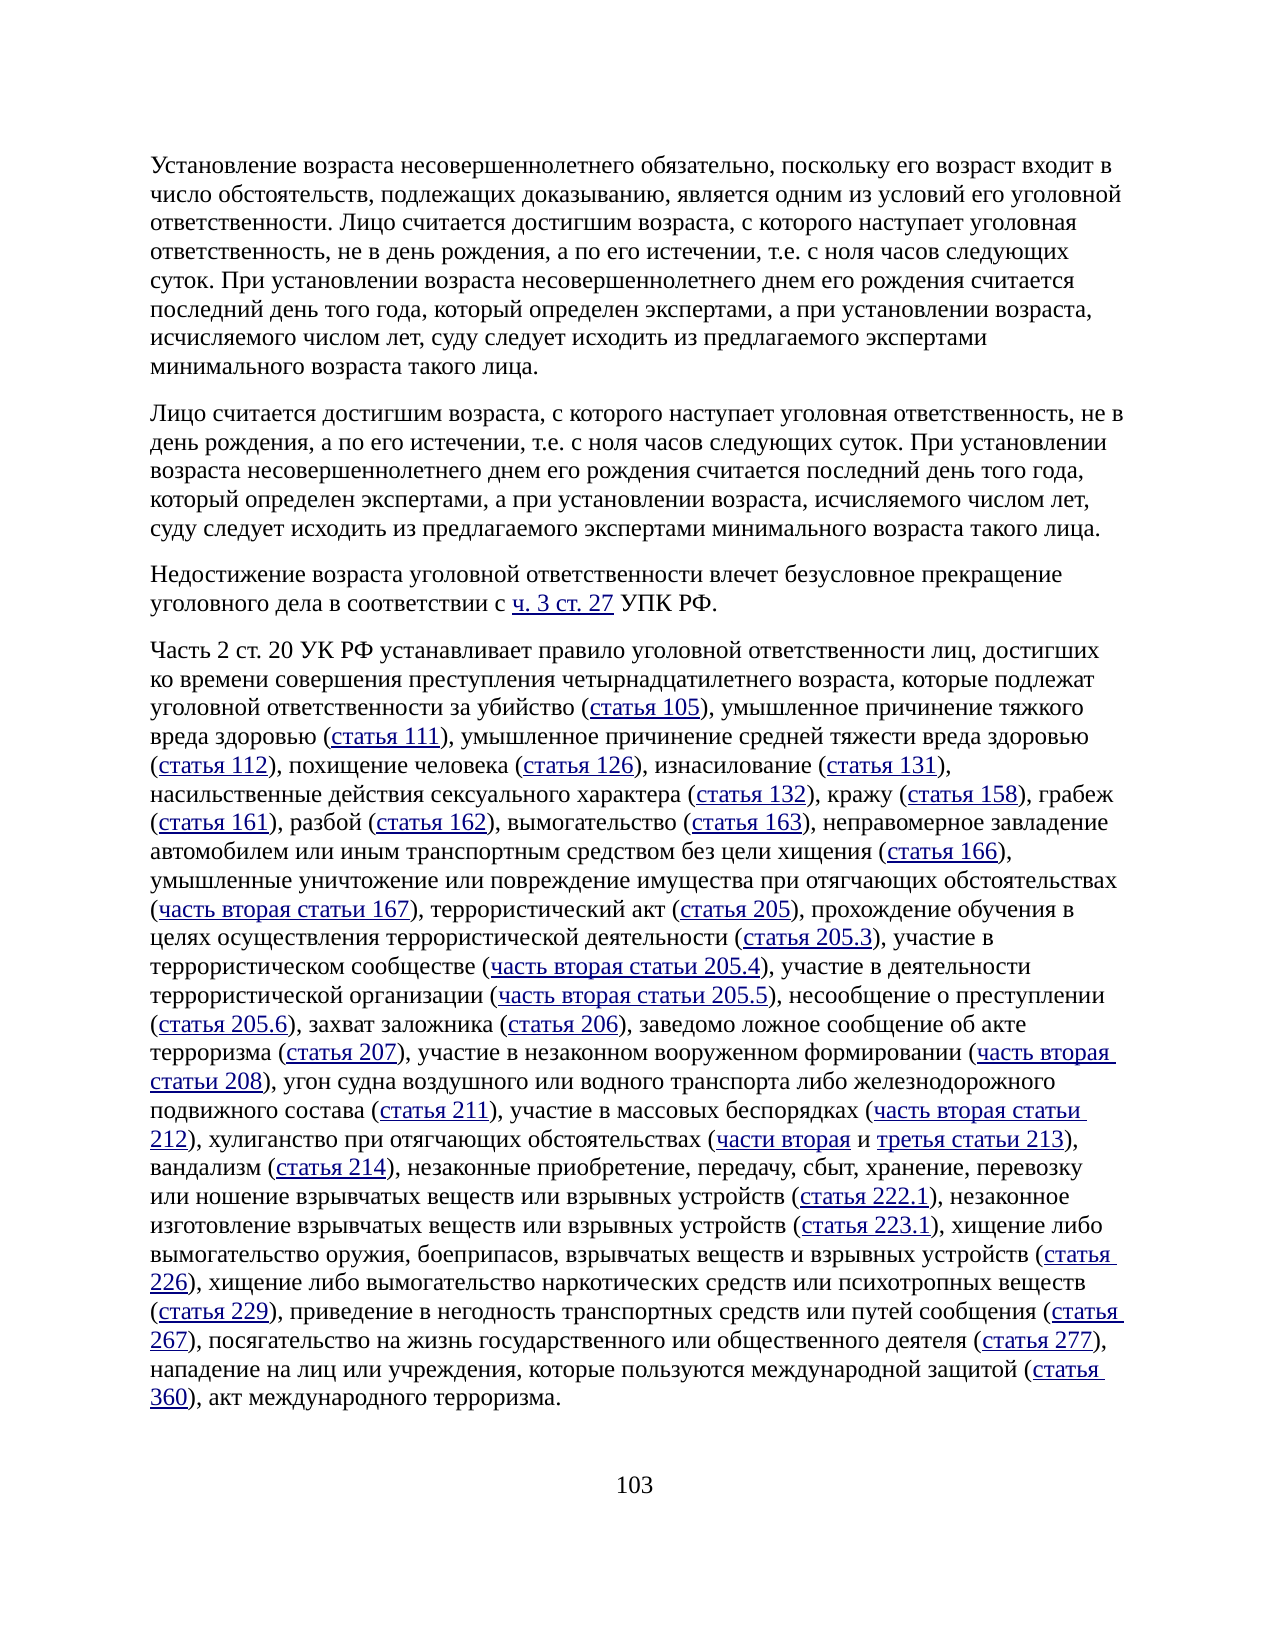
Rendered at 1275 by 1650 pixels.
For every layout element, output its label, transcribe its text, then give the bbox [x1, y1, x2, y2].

text Недостижение возраста уголовной ответственности влечет безусловное прекращение уголовного дела в соответствии с ч. 3 ст. 27 УПК РФ. [150, 559, 1125, 617]
text Установление возраста несовершеннолетнего обязательно, поскольку его возраст входит в число обстоятельств, подлежащих доказыванию, является одним из условий его уголовной ответственности. Лицо считается достигшим возраста, с которого наступает уголовная ответственность, не в день рождения, а по его истечении, т.е. с ноля часов следующих суток. При установлении возраста несовершеннолетнего днем его рождения считается последний день того года, который определен экспертами, а при установлении возраста, исчисляемого числом лет, суду следует исходить из предлагаемого экспертами минимального возраста такого лица. [150, 150, 1125, 380]
text Часть 2 ст. 20 УК РФ устанавливает правило уголовной ответственности лиц, достигших ко времени совершения преступления четырнадцатилетнего возраста, которые подлежат уголовной ответственности за убийство (статья 105), умышленное причинение тяжкого вреда здоровью (статья 111), умышленное причинение средней тяжести вреда здоровью (статья 112), похищение человека (статья 126), изнасилование (статья 131), насильственные действия сексуального характера (статья 132), кражу (статья 158), грабеж (статья 161), разбой (статья 162), вымогательство (статья 163), неправомерное завладение автомобилем или иным транспортным средством без цели хищения (статья 166), умышленные уничтожение или повреждение имущества при отягчающих обстоятельствах (часть вторая статьи 167), террористический акт (статья 205), прохождение обучения в целях осуществления террористической деятельности (статья 205.3), участие в террористическом сообществе (часть вторая статьи 205.4), участие в деятельности террористической организации (часть вторая статьи 205.5), несообщение о преступлении (статья 205.6), захват заложника (статья 206), заведомо ложное сообщение об акте терроризма (статья 207), участие в незаконном вооруженном формировании (часть вторая статьи 208), угон судна воздушного или водного транспорта либо железнодорожного подвижного состава (статья 211), участие в массовых беспорядках (часть вторая статьи 212), хулиганство при отягчающих обстоятельствах (части вторая и третья статьи 213), вандализм (статья 214), незаконные приобретение, передачу, сбыт, хранение, перевозку или ношение взрывчатых веществ или взрывных устройств (статья 222.1), незаконное изготовление взрывчатых веществ или взрывных устройств (статья 223.1), хищение либо вымогательство оружия, боеприпасов, взрывчатых веществ и взрывных устройств (статья 226), хищение либо вымогательство наркотических средств или психотропных веществ (статья 229), приведение в негодность транспортных средств или путей сообщения (статья 267), посягательство на жизнь государственного или общественного деятеля (статья 277), нападение на лиц или учреждения, которые пользуются международной защитой (статья 360), акт международного терроризма. [150, 635, 1125, 1411]
text Лицо считается достигшим возраста, с которого наступает уголовная ответственность, не в день рождения, а по его истечении, т.е. с ноля часов следующих суток. При установлении возраста несовершеннолетнего днем его рождения считается последний день того года, который определен экспертами, а при установлении возраста, исчисляемого числом лет, суду следует исходить из предлагаемого экспертами минимального возраста такого лица. [150, 398, 1125, 542]
